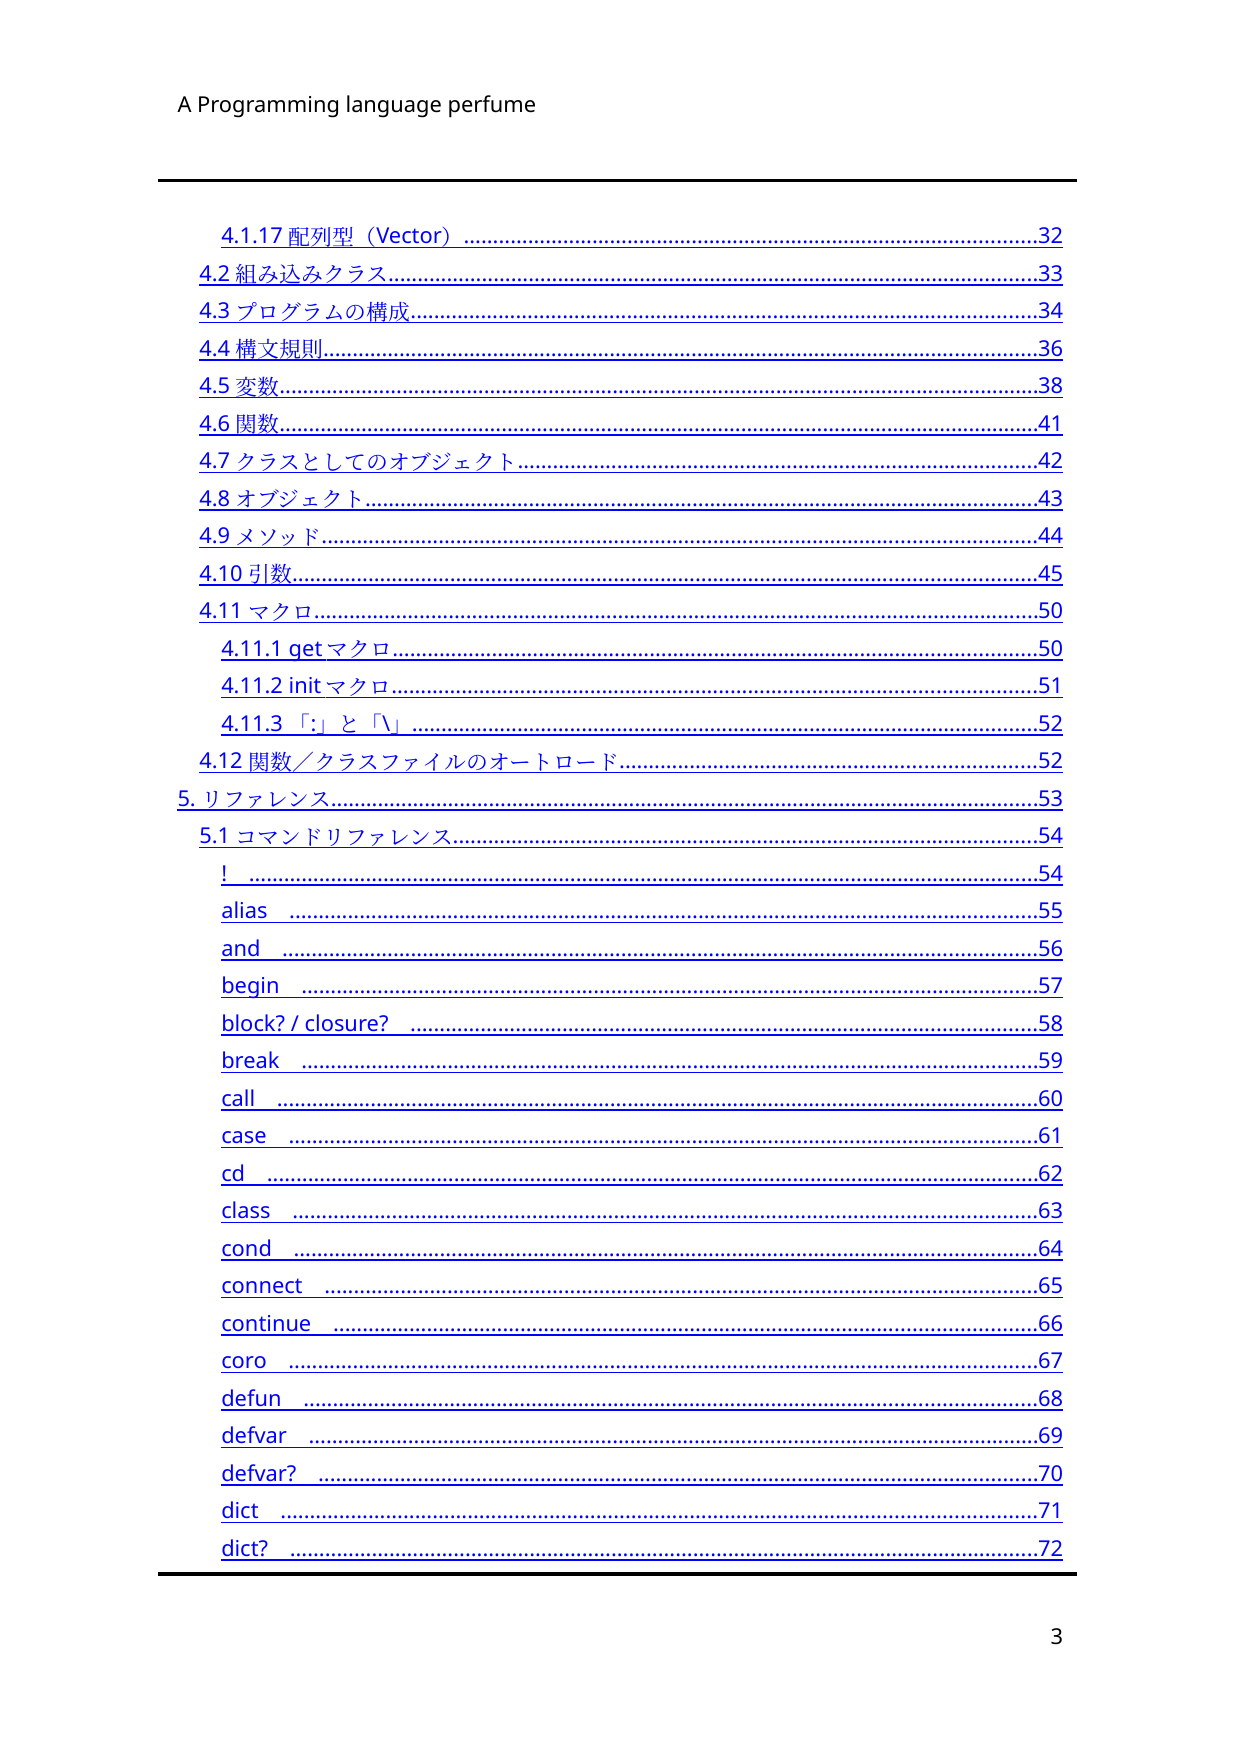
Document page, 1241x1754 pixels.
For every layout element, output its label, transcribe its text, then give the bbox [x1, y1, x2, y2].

text connect 65 [221, 1267, 1063, 1297]
text [199, 773, 1063, 779]
text 4.11.3 「:」と「\」 52 [221, 704, 1063, 734]
text 4.5 変数 38 [199, 367, 1063, 397]
text [221, 998, 1063, 1004]
text [199, 623, 1063, 629]
text 4.6 関数 41 [199, 404, 1063, 434]
text [221, 1486, 1063, 1492]
text [199, 548, 1063, 554]
text [199, 286, 1063, 292]
text defvar? 70 [221, 1454, 1063, 1484]
text [221, 961, 1063, 967]
text 4.9 メソッド 44 [199, 517, 1063, 547]
text [199, 361, 1063, 367]
text defvar 69 [221, 1417, 1063, 1447]
text 5.1 コマンドリファレンス 54 [199, 817, 1063, 847]
text [221, 698, 1063, 704]
text [221, 1186, 1063, 1192]
text [199, 473, 1063, 479]
text continue 66 [221, 1304, 1063, 1334]
text 4.11.1 getマクロ 50 [221, 629, 1063, 659]
text dict? 72 [221, 1529, 1063, 1559]
text [199, 398, 1063, 404]
text [221, 1298, 1063, 1304]
text [221, 1073, 1063, 1079]
text [221, 1561, 1063, 1567]
text 4.11 マクロ 50 [199, 592, 1063, 622]
text cd 62 [221, 1154, 1063, 1184]
text [177, 811, 1063, 817]
text 4.10 引数 45 [199, 554, 1063, 584]
text [221, 1261, 1063, 1267]
text 4.12 関数／クラスファイルのオートロード 52 [199, 742, 1063, 772]
text [199, 848, 1063, 854]
text alias 55 [221, 892, 1063, 922]
text [221, 1373, 1063, 1379]
text [221, 1523, 1063, 1529]
text case 61 [221, 1117, 1063, 1147]
text coro 67 [221, 1342, 1063, 1372]
text and 56 [221, 929, 1063, 959]
text [221, 1336, 1063, 1342]
text [221, 661, 1063, 667]
text [221, 248, 1063, 254]
text block? / closure? 58 [221, 1004, 1063, 1034]
text cond 64 [221, 1229, 1063, 1259]
text 4.4 構文規則 36 [199, 329, 1063, 359]
text [199, 436, 1063, 442]
text [221, 1411, 1063, 1417]
text class 63 [221, 1192, 1063, 1222]
text [221, 1111, 1063, 1117]
text [221, 1223, 1063, 1229]
text 4.7 クラスとしてのオブジェクト 42 [199, 442, 1063, 472]
text [221, 736, 1063, 742]
text 4.8 オブジェクト 43 [199, 479, 1063, 509]
text [221, 1448, 1063, 1454]
text break 59 [221, 1042, 1063, 1072]
text [221, 1036, 1063, 1042]
text call 60 [221, 1079, 1063, 1109]
text [199, 511, 1063, 517]
text [199, 586, 1063, 592]
text [199, 323, 1063, 329]
text dict 71 [221, 1492, 1063, 1522]
text 4.11.2 initマクロ 51 [221, 667, 1063, 697]
text begin 57 [221, 967, 1063, 997]
text 5. リファレンス 53 [177, 779, 1063, 809]
text [221, 1148, 1063, 1154]
text [221, 923, 1063, 929]
text ! 54 [221, 854, 1063, 884]
text 4.3 プログラムの構成 34 [199, 292, 1063, 322]
text 4.2 組み込みクラス 33 [199, 254, 1063, 284]
text defun 68 [221, 1379, 1063, 1409]
text 4.1.17 配列型（Vector） 32 [221, 217, 1063, 247]
text [221, 886, 1063, 892]
